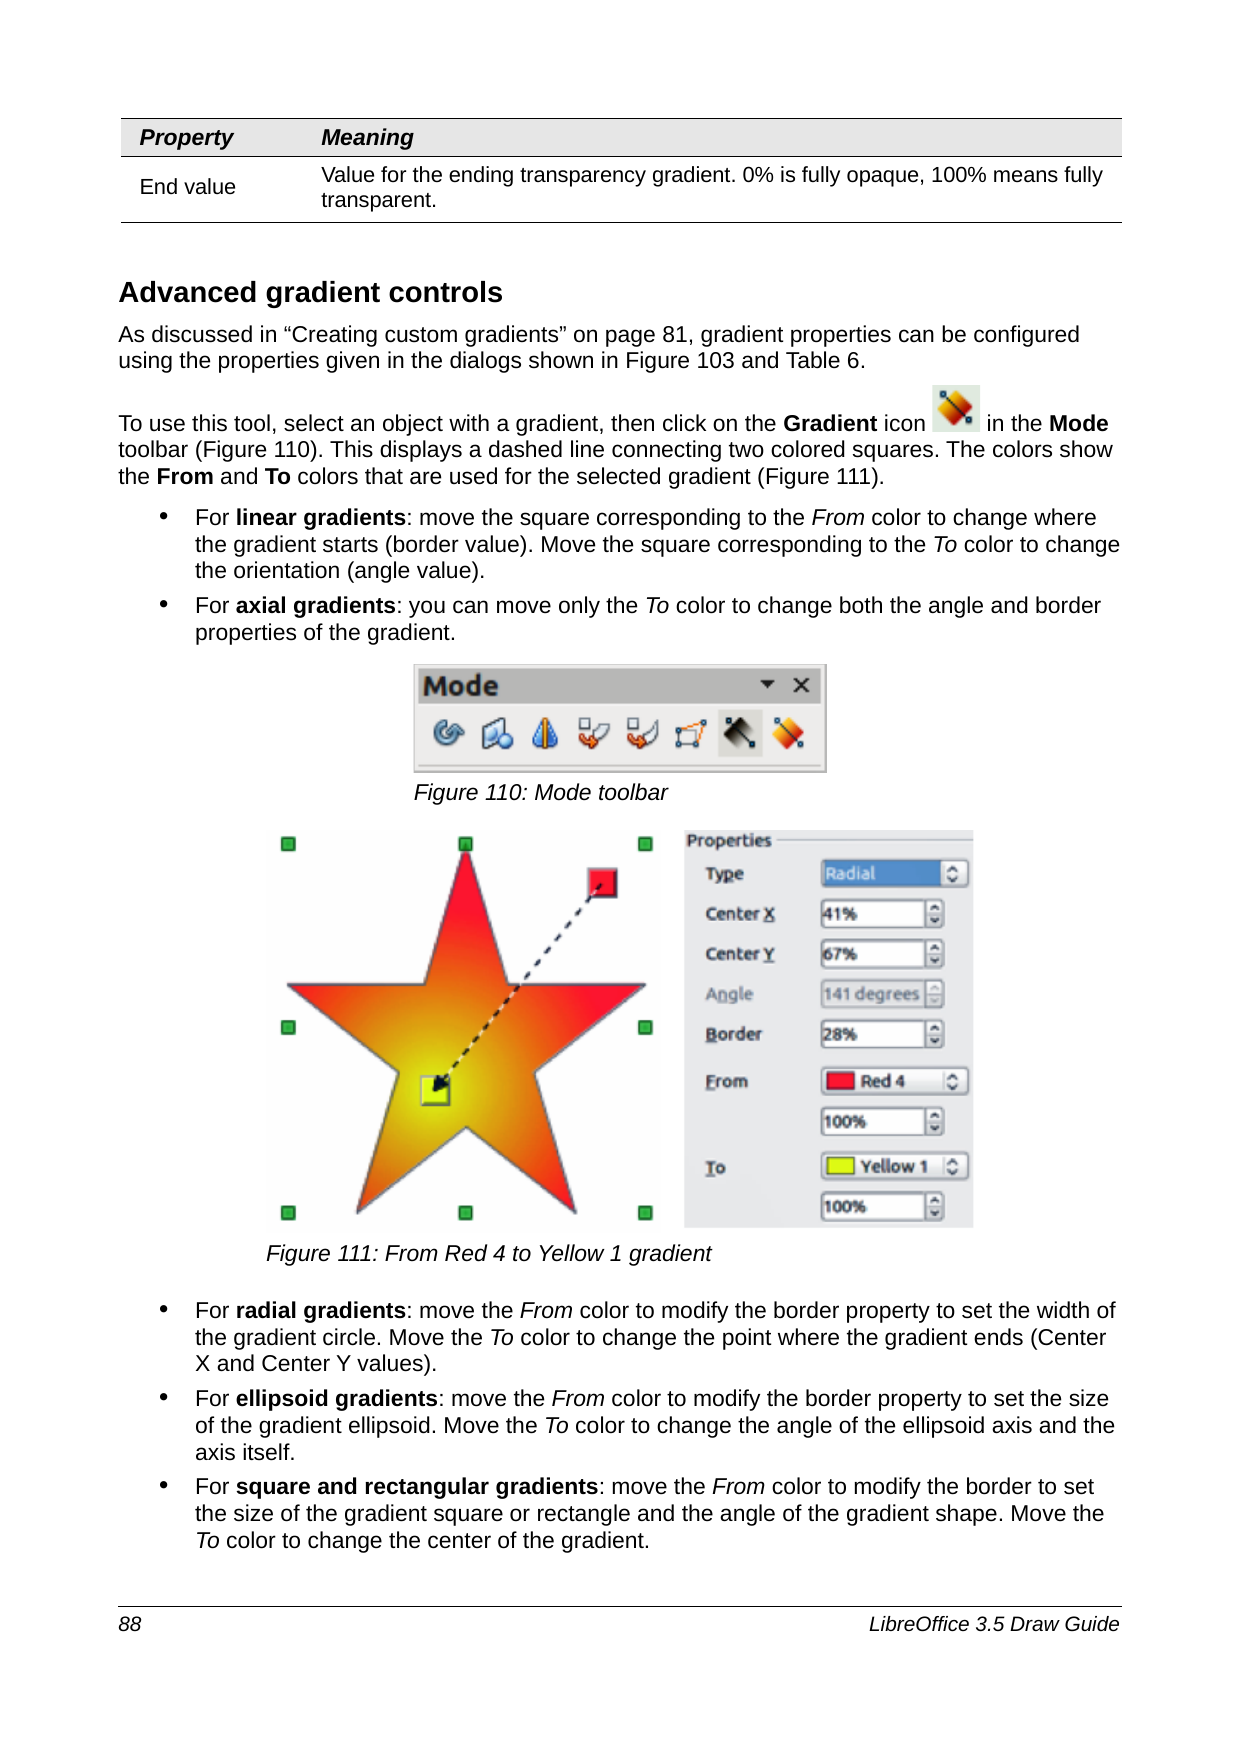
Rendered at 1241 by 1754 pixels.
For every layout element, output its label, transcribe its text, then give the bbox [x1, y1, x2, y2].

table_cell Value for the ending transparency gradient. 0% is fully opaque, 100% means fully transparent. [303, 157, 1122, 222]
list For radial gradients: move the From color to modify the border property to set the width of the gradient circle. Move the To color to change the point where the gradient ends (Center X and Center Y values). [156, 1295, 1122, 1377]
picture [413, 664, 827, 773]
picture [932, 385, 980, 432]
list For linear gradients: move the square corresponding to the From color to change where the gradient starts (border value). Move the square corresponding to the To color to change the orientation (angle value). [156, 502, 1122, 583]
text To use this tool, select an object with a gradient, then click on the Gradient icon in the Mode toolbar (Figure 110). This displays a dashed line connecting two colored squares. The colors show the From and To colors that are used for the selected gradient (Figure 111). [118, 407, 1122, 489]
text As discussed in “Creating custom gradients” on page 81, gradient properties can be configured using the properties given in the dialogs shown in Figure 103 and Table 6. [118, 321, 1122, 373]
list For axial gradients: you can move only the To color to change both the angle and border properties of the gradient. [156, 590, 1122, 645]
table_header Property [121, 119, 303, 156]
picture [265, 830, 975, 1234]
text Figure 111: From Red 4 to Yellow 1 gradient [266, 1240, 974, 1267]
table_cell End value [121, 157, 303, 222]
text Figure 110: Mode toolbar [413, 779, 827, 805]
subtitle Advanced gradient controls [118, 274, 1122, 308]
list For square and rectangular gradients: move the From color to modify the border to set the size of the gradient square or rectangle and the angle of the gradient shape. Move the To color to change the center of the gradient. [156, 1471, 1122, 1553]
list For ellipsoid gradients: move the From color to modify the border property to set the size of the gradient ellipsoid. Move the To color to change the angle of the ellipsoid axis and the axis itself. [156, 1383, 1122, 1465]
table_header Meaning [303, 119, 1122, 156]
